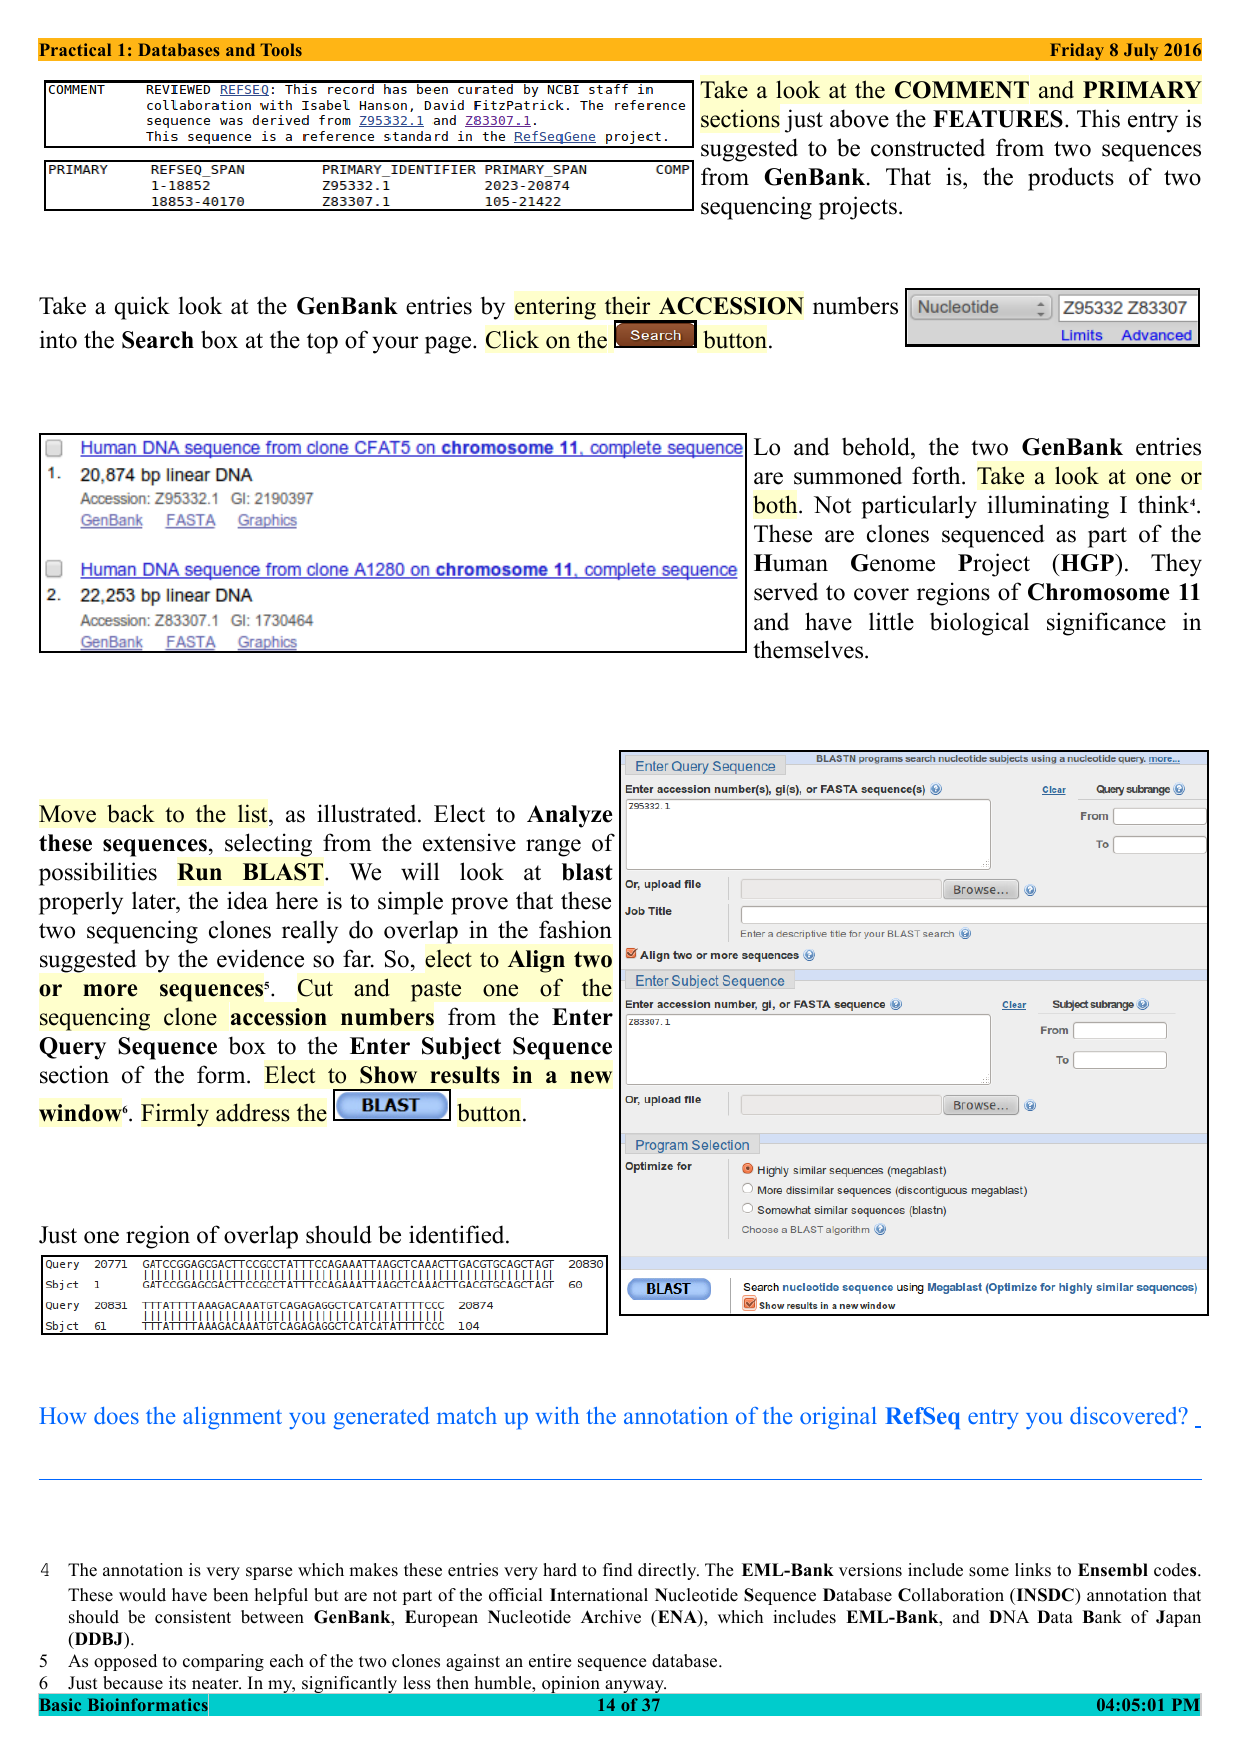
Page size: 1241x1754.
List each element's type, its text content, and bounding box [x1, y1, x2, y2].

text Take a quick look at the GenBank entries by entering their ACCESSION numbers into the Search box at the top of your page. Click on the button. [38, 291, 1202, 353]
picture [41, 435, 745, 651]
text How does the alignment you generated match up with the annotation of the original RefSeq entry you discovered? [38, 1401, 1202, 1430]
text Take a look at the COMMENT and PRIMARY sections just above the FEATURES. This entry is suggested to be constructed from two sequences from GenBank. That is, the products of two sequencing projects. [38, 74, 1202, 220]
text Move back to the list, as illustrated. Elect to Analyze these sequences, selecting from the extensive range of possibilities Run BLAST. We will look at blast properly later, the idea here is to simple prove that these two sequencing clones really do overlap in the fashion suggested by the evidence so far. So, elect to Align two or more sequences. Cut and paste one of the sequencing clone accession numbers from the Enter Query Sequence box to the Enter Subject Sequence section of the form. Elect to Show results in a new window. Firmly address thebutton. [38, 799, 619, 1127]
picture [907, 290, 1198, 344]
text The annotation is very sparse which makes these entries very hard to find directly. The EML-Bank versions include some links to Ensembl codes. These would have been helpful but are not part of the official International Nucleotide Sequence Database Collaboration (INSDC) annotation that should be consistent between GenBank, European Nucleotide Archive (ENA), which includes EML-Bank, and DNA Data Bank of Japan (DDBJ). [38, 1558, 1202, 1649]
picture [621, 752, 1207, 1314]
text Lo and behold, the two GenBank entries are summoned forth. Take a look at one or both. Not particularly illuminating I think. These are clones sequenced as part of the Human Genome Project (HGP). They served to cover regions of Chromosome 11 and have little biological significance in themselves. [38, 432, 1202, 664]
text Just because its neater. In my, significantly less then humble, opinion anyway. [38, 1671, 1202, 1693]
picture [335, 1091, 449, 1119]
picture [43, 1257, 606, 1333]
picture [46, 162, 692, 209]
text As opposed to comparing each of the two clones against an entire sequence database. [38, 1649, 1202, 1671]
picture [616, 323, 694, 346]
text Just one region of overlap should be identified. [38, 1220, 619, 1249]
picture [46, 83, 692, 146]
